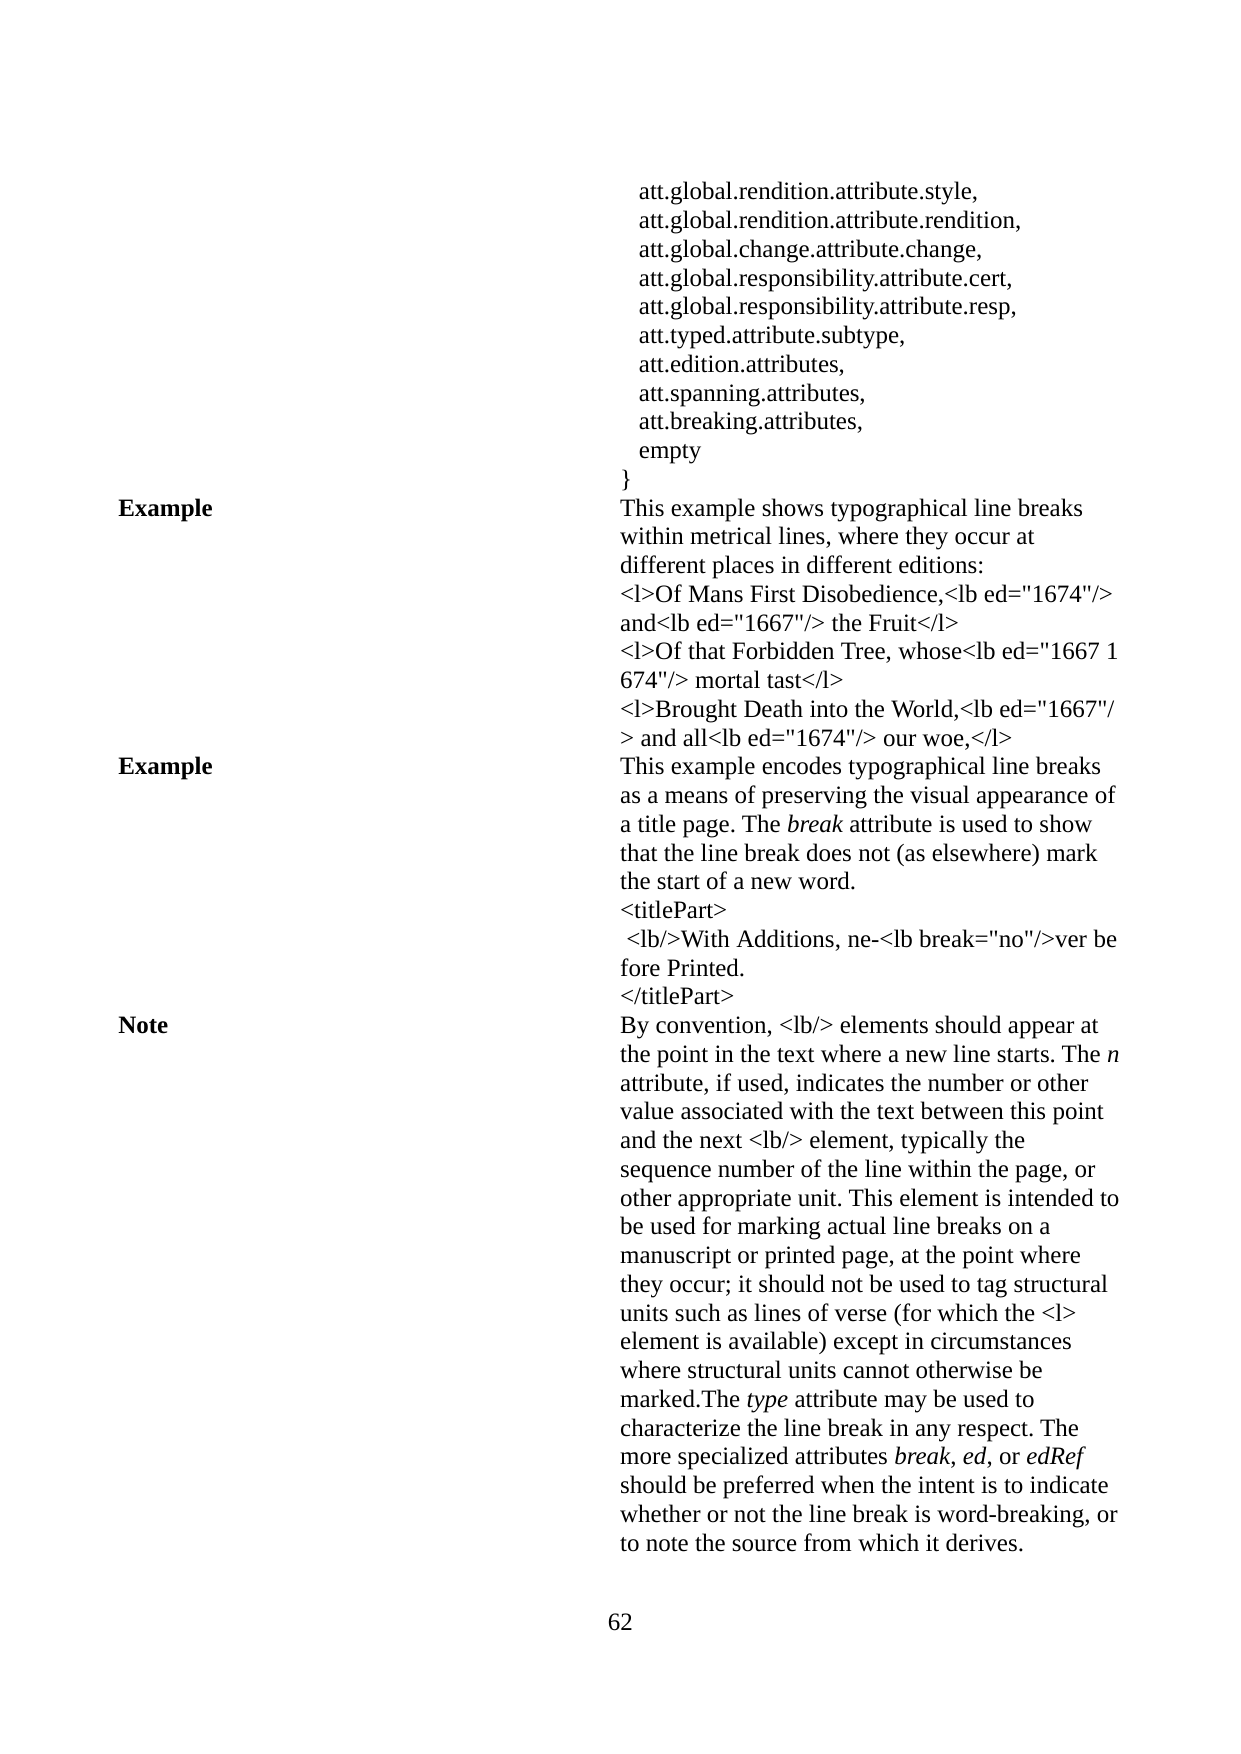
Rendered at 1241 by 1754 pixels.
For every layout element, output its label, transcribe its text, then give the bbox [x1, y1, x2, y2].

table_cell This example encodes typographical line breaks as a means of preserving the visual appearance of a title page. The break attribute is used to show that the line break does not (as elsewhere) mark the start of a new word. <titlePart> <lb/>With Additions, ne-<lb break="no"/>ver before Printed. </titlePart> [620, 751, 1122, 1010]
table_cell Example [118, 493, 620, 751]
table_cell Note [118, 1010, 620, 1556]
table_cell [118, 176, 620, 493]
table_cell att.global.rendition.attribute.style, att.global.rendition.attribute.rendition, att.global.change.attribute.change, att.global.responsibility.attribute.cert, att.global.responsibility.attribute.resp, att.typed.attribute.subtype, att.edition.attributes, att.spanning.attributes, att.breaking.attributes, empty } [620, 176, 1122, 493]
table_cell By convention, <lb/> elements should appear at the point in the text where a new line starts. The n attribute, if used, indicates the number or other value associated with the text between this point and the next <lb/> element, typically the sequence number of the line within the page, or other appropriate unit. This element is intended to be used for marking actual line breaks on a manuscript or printed page, at the point where they occur; it should not be used to tag structural units such as lines of verse (for which the <l> element is available) except in circumstances where structural units cannot otherwise be marked.The type attribute may be used to characterize the line break in any respect. The more specialized attributes break, ed, or edRef should be preferred when the intent is to indicate whether or not the line break is word-breaking, or to note the source from which it derives. [620, 1010, 1122, 1556]
table_cell This example shows typographical line breaks within metrical lines, where they occur at different places in different editions: <l>Of Mans First Disobedience,<lb ed="1674"/> and<lb ed="1667"/> the Fruit</l> <l>Of that Forbidden Tree, whose<lb ed="1667 1674"/> mortal tast</l> <l>Brought Death into the World,<lb ed="1667"/> and all<lb ed="1674"/> our woe,</l> [620, 493, 1122, 751]
table_cell Example [118, 751, 620, 1010]
